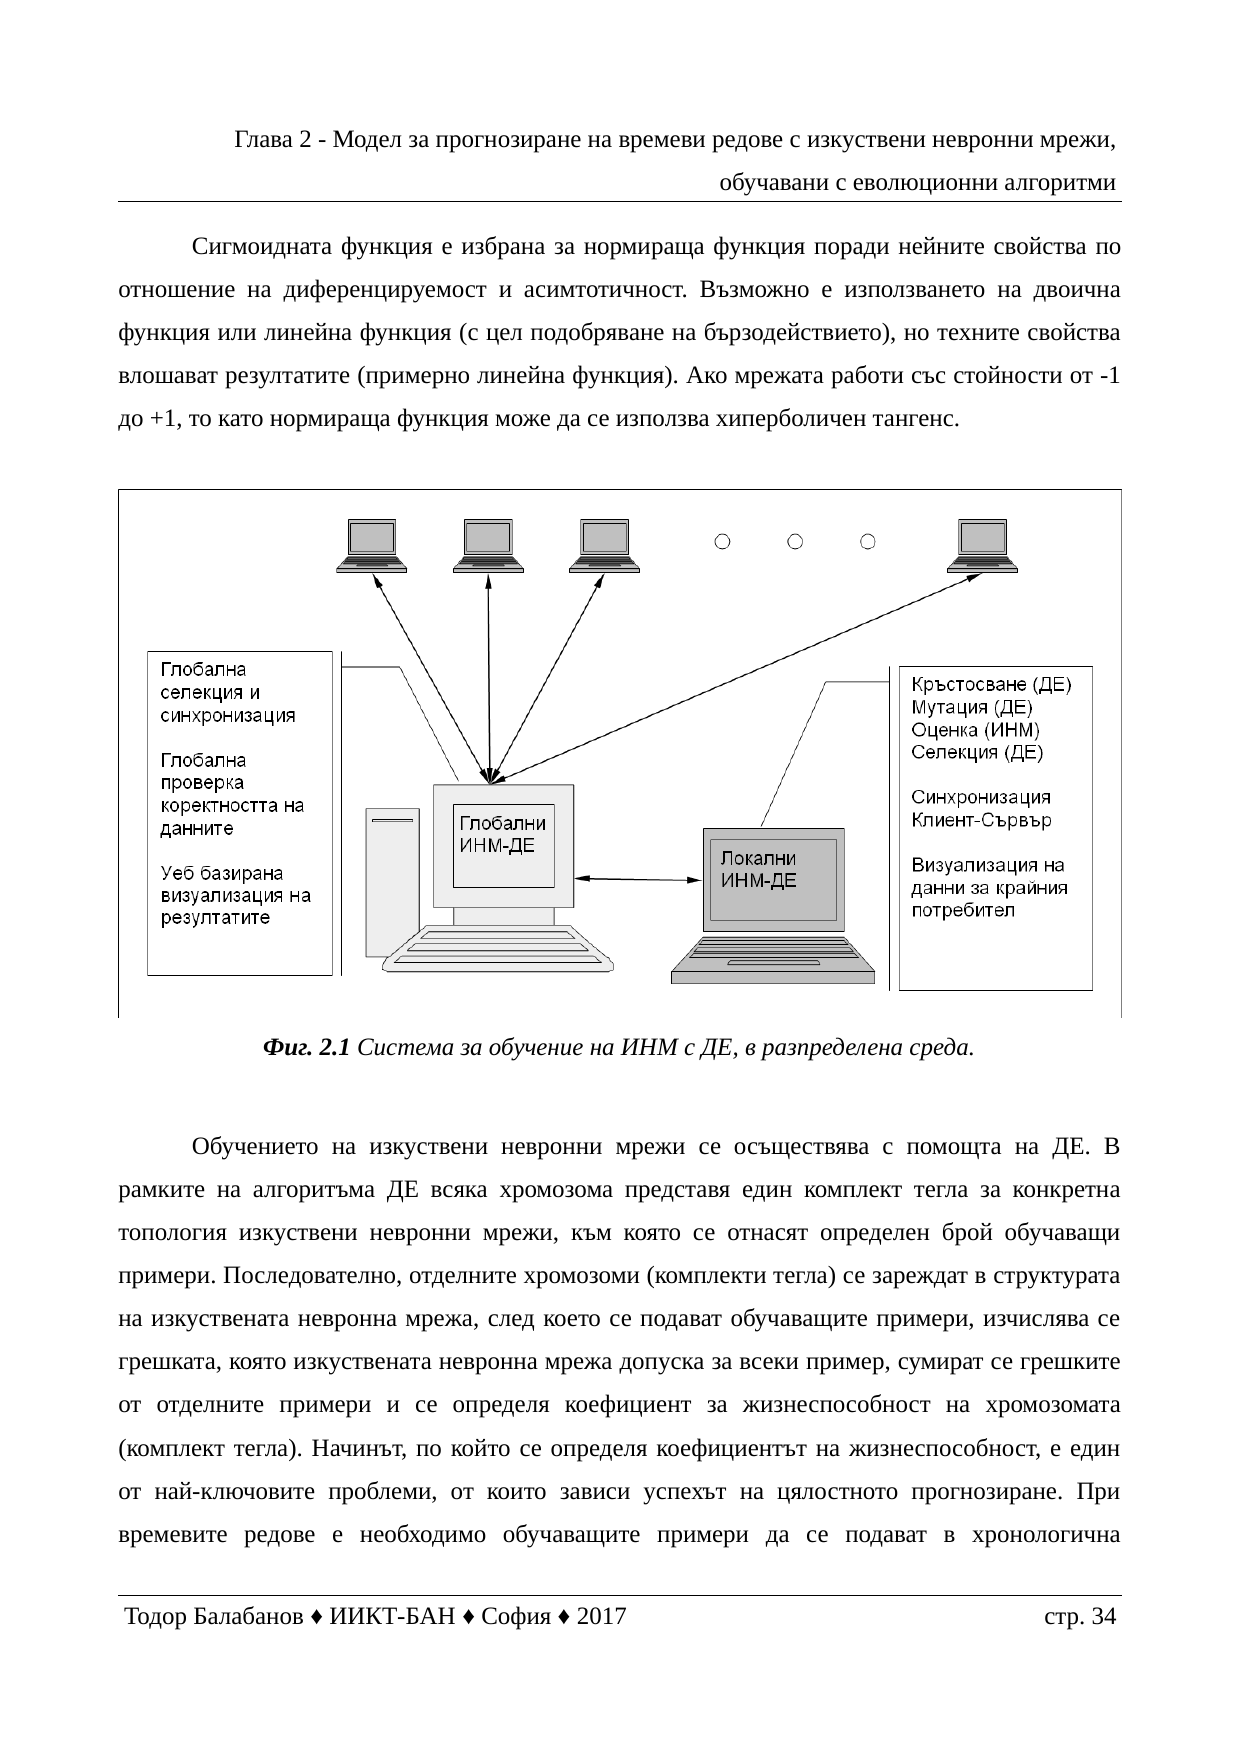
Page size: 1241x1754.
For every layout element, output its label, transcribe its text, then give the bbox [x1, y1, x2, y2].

text Фиг. 2.1 Система за обучение на ИНМ с ДЕ, в разпределена среда. [118, 1018, 1122, 1061]
text Сигмоидната функция е избрана за нормираща функция поради нейните свойства по отношение на диференцируемост и асимтотичност. Възможно е използването на двоична функция или линейна функция (с цел подобряване на бързодействието), но техните свойства влошават резултатите (примерно линейна функция). Ако мрежата работи със стойности от -1 до +1, то като нормираща функция може да се използва хиперболичен тангенс. [118, 231, 1122, 432]
text Обучението на изкуствени невронни мрежи се осъществява с помощта на ДЕ. В рамките на алгоритъма ДЕ всяка хромозома представя един комплект тегла за конкретна топология изкуствени невронни мрежи, към която се отнасят определен брой обучаващи примери. Последователно, отделните хромозоми (комплекти тегла) се зареждат в структурата на изкуствената невронна мрежа, след което се подават обучаващите примери, изчислява се грешката, която изкуствената невронна мрежа допуска за всеки пример, сумират се грешките от отделните примери и се определя коефициент за жизнеспособност на хромозомата (комплект тегла). Начинът, по който се определя коефициентът на жизнеспособност, е един от най-ключовите проблеми, от които зависи успехът на цялостното прогнозиране. При времевите редове е необходимо обучаващите примери да се подават в хронологична [118, 1131, 1122, 1548]
